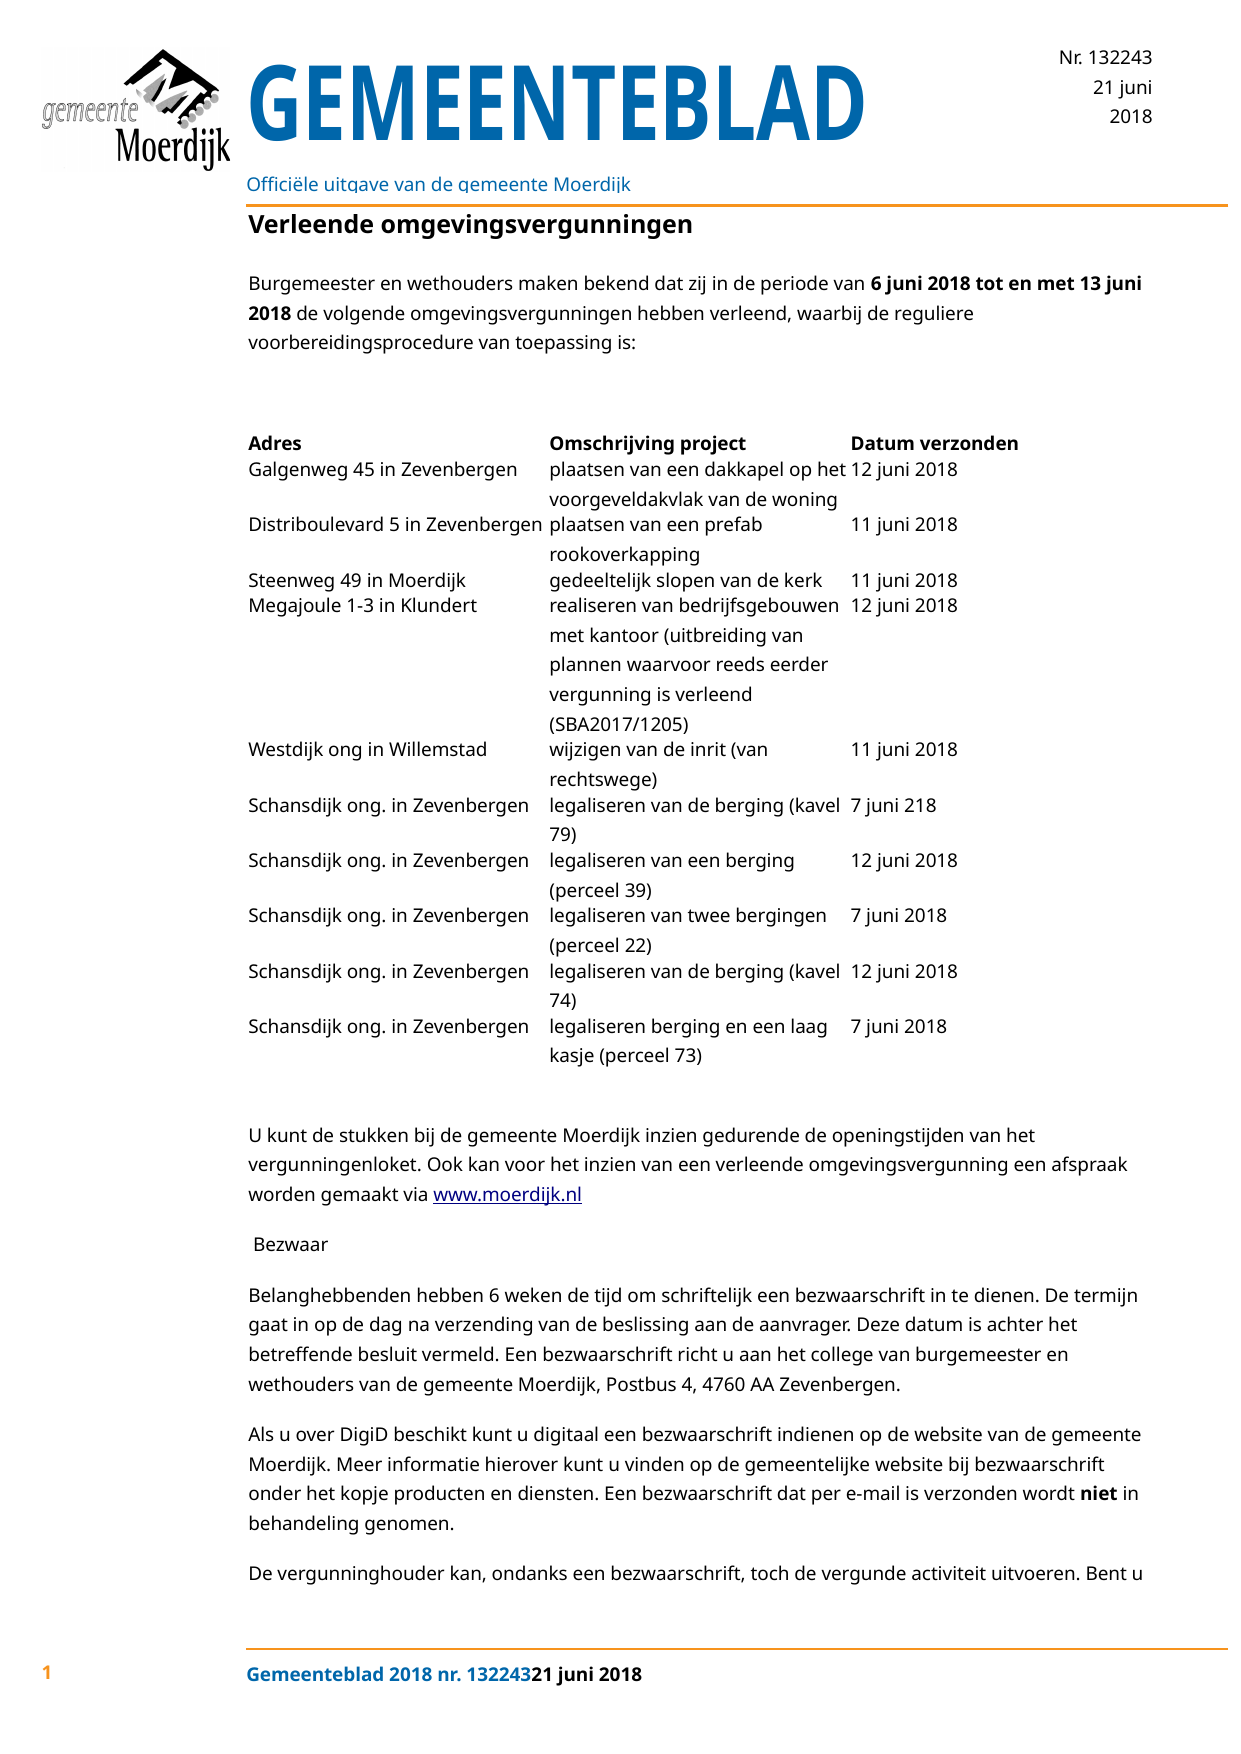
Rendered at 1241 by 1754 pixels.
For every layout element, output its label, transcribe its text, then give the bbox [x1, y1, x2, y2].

table_cell 11 juni 2018 [850, 567, 1152, 592]
table_cell 11 juni 2018 [850, 511, 1152, 567]
text Burgemeester en wethouders maken bekend dat zij in de periode van 6 juni 2018 tot en met 13 juni 2018 de volgende omgevingsvergunningen hebben verleend, waarbij de reguliere voorbereidingsprocedure van toepassing is: [248, 270, 1152, 355]
table_cell Schansdijk ong. in Zevenbergen [248, 1013, 549, 1068]
text De vergunninghouder kan, ondanks een bezwaarschrift, toch de vergunde activiteit uitvoeren. Bent u [248, 1560, 1152, 1586]
table_cell legaliseren van een berging (perceel 39) [549, 847, 850, 902]
table_cell 11 juni 2018 [850, 737, 1152, 792]
table_header Omschrijving project [549, 430, 850, 456]
table_header Datum verzonden [850, 430, 1152, 456]
text U kunt de stukken bij de gemeente Moerdijk inzien gedurende de openingstijden van het vergunningenloket. Ook kan voor het inzien van een verleende omgevingsvergunning een afspraak worden gemaakt via www.moerdijk.nl [248, 1122, 1152, 1207]
text Bezwaar [248, 1232, 1152, 1257]
table_cell 12 juni 2018 [850, 847, 1152, 902]
table_cell realiseren van bedrijfsgebouwen met kantoor (uitbreiding van plannen waarvoor reeds eerder vergunning is verleend (SBA2017/1205) [549, 593, 850, 737]
table_cell 12 juni 2018 [850, 456, 1152, 511]
table_cell Schansdijk ong. in Zevenbergen [248, 792, 549, 847]
table_cell Distriboulevard 5 in Zevenbergen [248, 511, 549, 567]
table_cell legaliseren van de berging (kavel 79) [549, 792, 850, 847]
table_cell 12 juni 2018 [850, 958, 1152, 1013]
table_cell Schansdijk ong. in Zevenbergen [248, 958, 549, 1013]
table_cell legaliseren van twee bergingen (perceel 22) [549, 903, 850, 958]
table_cell 7 juni 2018 [850, 1013, 1152, 1068]
table_cell legaliseren berging en een laag kasje (perceel 73) [549, 1013, 850, 1068]
text Verleende omgevingsvergunningen [248, 207, 1152, 241]
table_cell 7 juni 2018 [850, 903, 1152, 958]
table_cell wijzigen van de inrit (van rechtswege) [549, 737, 850, 792]
table_cell Schansdijk ong. in Zevenbergen [248, 847, 549, 902]
table_cell plaatsen van een prefab rookoverkapping [549, 511, 850, 567]
text Belanghebbenden hebben 6 weken de tijd om schriftelijk een bezwaarschrift in te dienen. De termijn gaat in op de dag na verzending van de beslissing aan de aanvrager. Deze datum is achter het betreffende besluit vermeld. Een bezwaarschrift richt u aan het college van burgemeester en wethouders van de gemeente Moerdijk, Postbus 4, 4760 AA Zevenbergen. [248, 1282, 1152, 1397]
table_cell plaatsen van een dakkapel op het voorgeveldakvlak van de woning [549, 456, 850, 511]
table_cell 12 juni 2018 [850, 593, 1152, 737]
table_cell Galgenweg 45 in Zevenbergen [248, 456, 549, 511]
table_cell gedeeltelijk slopen van de kerk [549, 567, 850, 592]
table_header Adres [248, 430, 549, 456]
table_cell Schansdijk ong. in Zevenbergen [248, 903, 549, 958]
table_cell Westdijk ong in Willemstad [248, 737, 549, 792]
table_cell Steenweg 49 in Moerdijk [248, 567, 549, 592]
table_cell legaliseren van de berging (kavel 74) [549, 958, 850, 1013]
text Als u over DigiD beschikt kunt u digitaal een bezwaarschrift indienen op de website van de gemeente Moerdijk. Meer informatie hierover kunt u vinden op de gemeentelijke website bij bezwaarschrift onder het kopje producten en diensten. Een bezwaarschrift dat per e-mail is verzonden wordt niet in behandeling genomen. [248, 1421, 1152, 1536]
picture [41, 47, 231, 172]
table_cell 7 juni 218 [850, 792, 1152, 847]
table_cell Megajoule 1-3 in Klundert [248, 593, 549, 737]
